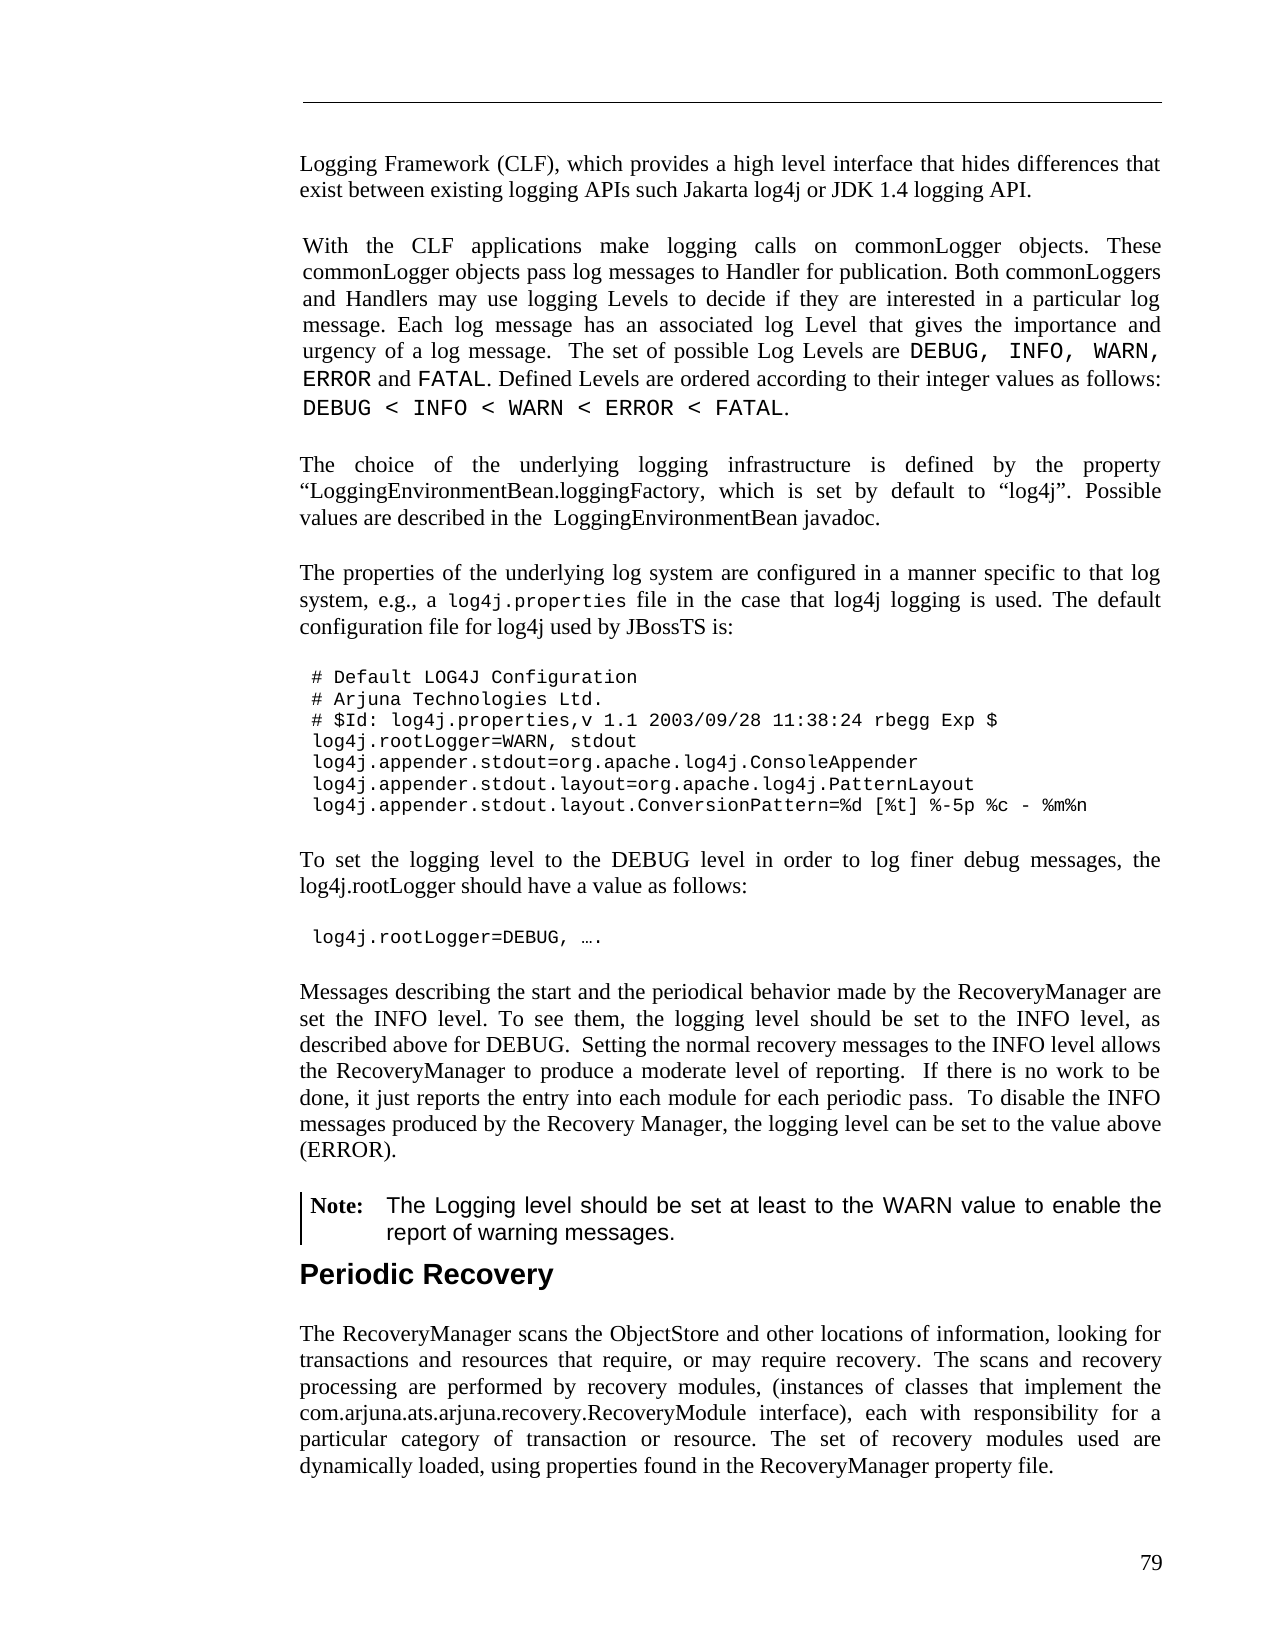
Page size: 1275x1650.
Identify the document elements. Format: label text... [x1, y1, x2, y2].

text # $Id: log4j.properties,v 1.1 2003/09/28 11:38:24 rbegg Exp $ [311, 711, 1162, 732]
text Logging Framework (CLF), which provides a high level interface that hides differences that exist between existing logging APIs such Jakarta log4j or JDK 1.4 logging API. [299, 150, 1162, 203]
text # Default LOG4J Configuration [311, 668, 1162, 689]
text log4j.rootLogger=WARN, stdout [311, 732, 1162, 753]
subtitle Periodic Recovery [187, 1257, 1162, 1291]
text log4j.appender.stdout=org.apache.log4j.ConsoleAppender [311, 753, 1162, 774]
text log4j.appender.stdout.layout.ConversionPattern=%d [%t] %-5p %c - %m%n [311, 796, 1162, 817]
text log4j.appender.stdout.layout=org.apache.log4j.PatternLayout [311, 774, 1162, 796]
text The RecoveryManager scans the ObjectStore and other locations of information, looking for transactions and resources that require, or may require recovery. The scans and recovery processing are performed by recovery modules, (instances of classes that implement the com.arjuna.ats.arjuna.recovery.RecoveryModule interface), each with responsibility for a particular category of transaction or resource. The set of recovery modules used are dynamically loaded, using properties found in the RecoveryManager property file. [299, 1320, 1162, 1478]
text The properties of the underlying log system are configured in a manner specific to that log system, e.g., a log4j.properties file in the case that log4j logging is used. The default configuration file for log4j used by JBossTS is: [299, 559, 1162, 639]
text Messages describing the start and the periodical behavior made by the RecoveryManager are set the INFO level. To see them, the logging level should be set to the INFO level, as described above for DEBUG. Setting the normal recovery messages to the INFO level allows the RecoveryManager to produce a moderate level of reporting. If there is no work to be done, it just reports the entry into each module for each periodic pass. To disable the INFO messages produced by the Recovery Manager, the logging level can be set to the value above (ERROR). [299, 978, 1162, 1163]
text log4j.rootLogger=DEBUG, …. [311, 928, 1162, 949]
text The choice of the underlying logging infrastructure is defined by the property “LoggingEnvironmentBean.loggingFactory, which is set by default to “log4j”. Possible values are described in the LoggingEnvironmentBean javadoc. [299, 451, 1162, 530]
text With the CLF applications make logging calls on commonLogger objects. These commonLogger objects pass log messages to Handler for publication. Both commonLoggers and Handlers may use logging Levels to decide if they are interested in a particular log message. Each log message has an associated log Level that gives the importance and urgency of a log message. The set of possible Log Levels are DEBUG, INFO, WARN, ERROR and FATAL. Defined Levels are ordered according to their integer values as follows: DEBUG < INFO < WARN < ERROR < FATAL. [302, 232, 1162, 422]
text To set the logging level to the DEBUG level in order to log finer debug messages, the log4j.rootLogger should have a value as follows: [299, 846, 1162, 899]
text # Arjuna Technologies Ltd. [311, 689, 1162, 711]
list The Logging level should be set at least to the WARN value to enable the report of warning messages. [302, 1192, 1162, 1245]
